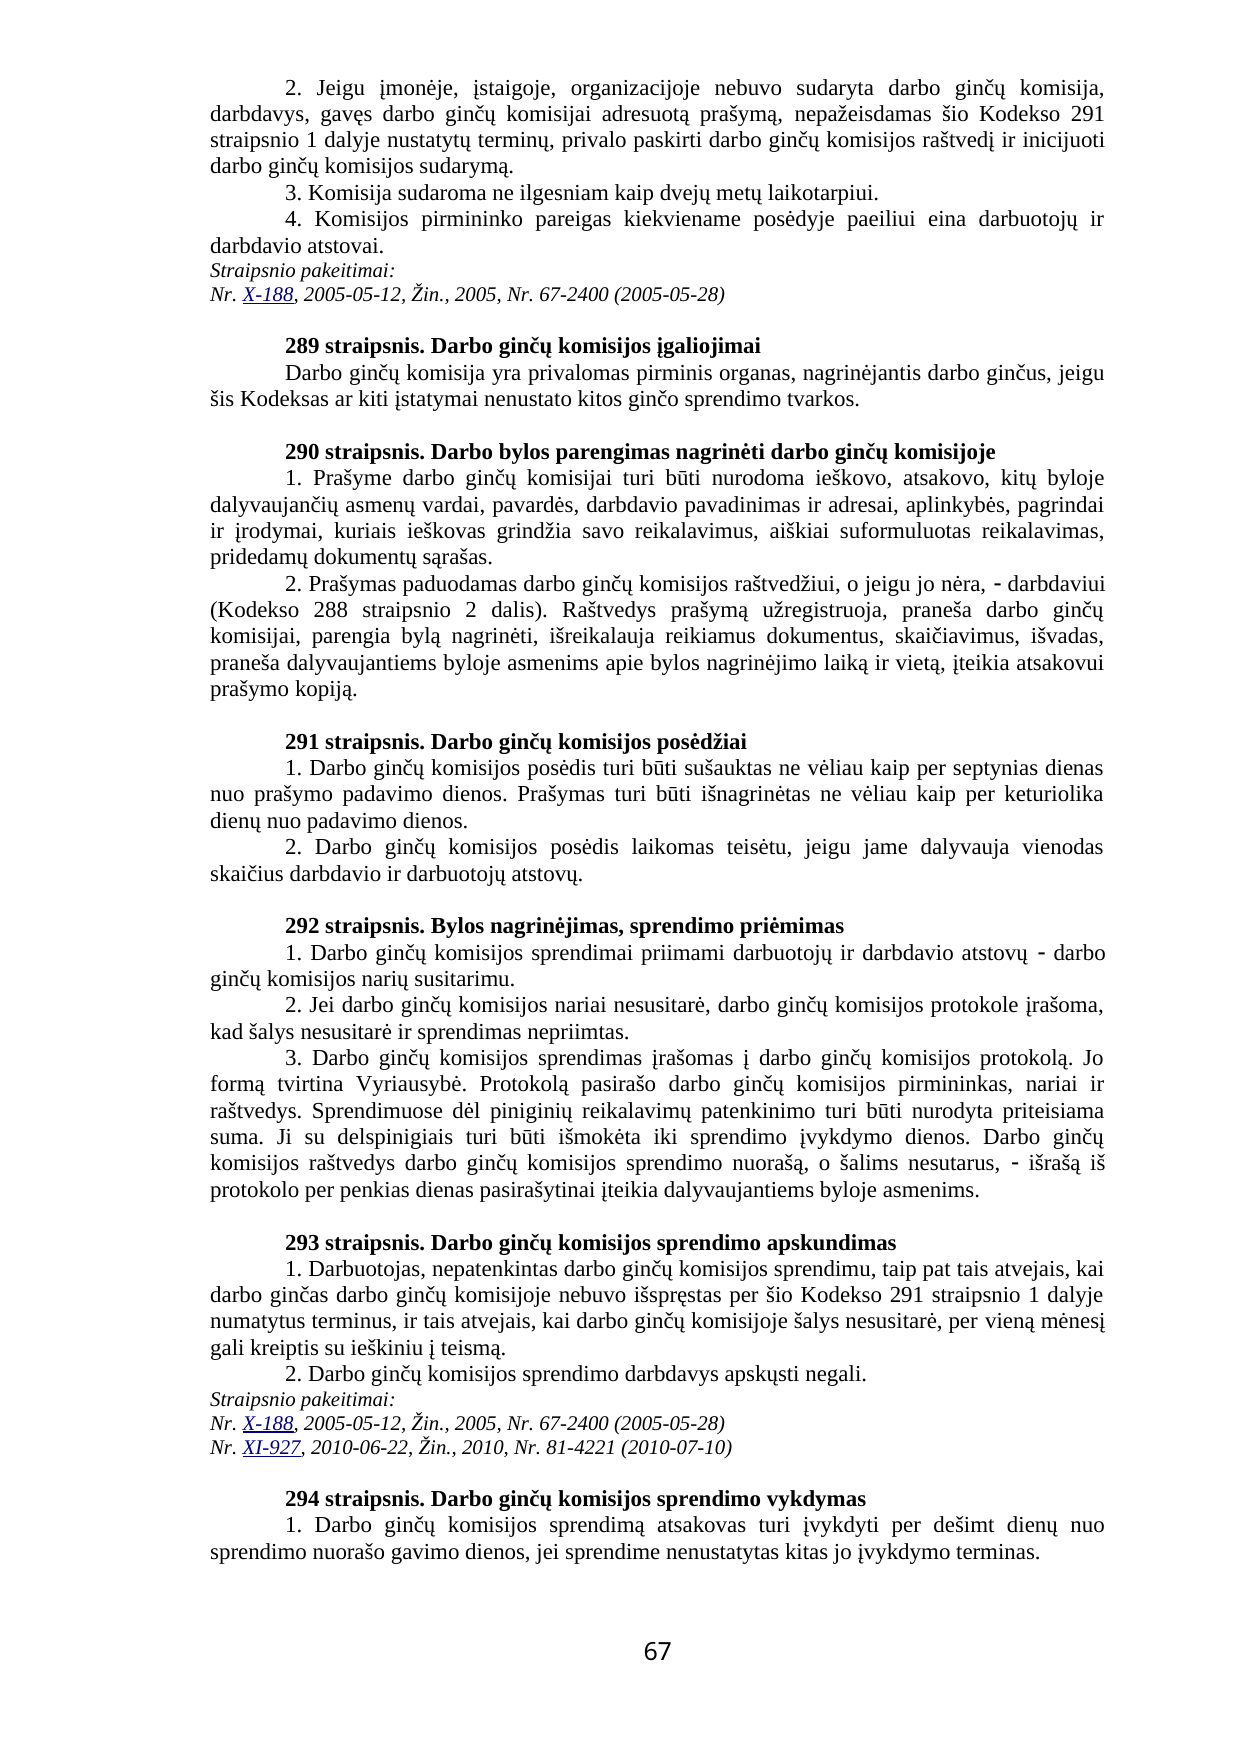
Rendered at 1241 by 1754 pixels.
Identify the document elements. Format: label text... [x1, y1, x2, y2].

text Nr. XI-927, 2010-06-22, Žin., 2010, Nr. 81-4221 (2010-07-10) [210, 1435, 1106, 1459]
text 292 straipsnis. Bylos nagrinėjimas, sprendimo priėmimas [210, 912, 1106, 939]
text 290 straipsnis. Darbo bylos parengimas nagrinėti darbo ginčų komisijoje [210, 438, 1106, 464]
text 2. Darbo ginčų komisijos posėdis laikomas teisėtu, jeigu jame dalyvauja vienodas skaičius darbdavio ir darbuotojų atstovų. [210, 833, 1106, 886]
text 2. Prašymas paduodamas darbo ginčų komisijos raštvedžiui, o jeigu jo nėra,  darbdaviui (Kodekso 288 straipsnio 2 dalis). Raštvedys prašymą užregistruoja, praneša darbo ginčų komisijai, parengia bylą nagrinėti, išreikalauja reikiamus dokumentus, skaičiavimus, išvadas, praneša dalyvaujantiems byloje asmenims apie bylos nagrinėjimo laiką ir vietą, įteikia atsakovui prašymo kopiją. [210, 570, 1106, 701]
text 291 straipsnis. Darbo ginčų komisijos posėdžiai [210, 728, 1106, 754]
text 293 straipsnis. Darbo ginčų komisijos sprendimo apskundimas [210, 1228, 1106, 1255]
text 1. Darbuotojas, nepatenkintas darbo ginčų komisijos sprendimu, taip pat tais atvejais, kai darbo ginčas darbo ginčų komisijoje nebuvo išspręstas per šio Kodekso 291 straipsnio 1 dalyje numatytus terminus, ir tais atvejais, kai darbo ginčų komisijoje šalys nesusitarė, per vieną mėnesį gali kreiptis su ieškiniu į teismą. [210, 1255, 1106, 1360]
text Darbo ginčų komisija yra privalomas pirminis organas, nagrinėjantis darbo ginčus, jeigu šis Kodeksas ar kiti įstatymai nenustato kitos ginčo sprendimo tvarkos. [210, 359, 1106, 412]
text 4. Komisijos pirmininko pareigas kiekviename posėdyje paeiliui eina darbuotojų ir darbdavio atstovai. [210, 205, 1106, 258]
text 2. Darbo ginčų komisijos sprendimo darbdavys apskųsti negali. [210, 1360, 1106, 1387]
text Straipsnio pakeitimai: [210, 1387, 1106, 1411]
text 3. Darbo ginčų komisijos sprendimas įrašomas į darbo ginčų komisijos protokolą. Jo formą tvirtina Vyriausybė. Protokolą pasirašo darbo ginčų komisijos pirmininkas, nariai ir raštvedys. Sprendimuose dėl piniginių reikalavimų patenkinimo turi būti nurodyta priteisiama suma. Ji su delspinigiais turi būti išmokėta iki sprendimo įvykdymo dienos. Darbo ginčų komisijos raštvedys darbo ginčų komisijos sprendimo nuorašą, o šalims nesutarus,  išrašą iš protokolo per penkias dienas pasirašytinai įteikia dalyvaujantiems byloje asmenims. [210, 1044, 1106, 1202]
text 1. Prašyme darbo ginčų komisijai turi būti nurodoma ieškovo, atsakovo, kitų byloje dalyvaujančių asmenų vardai, pavardės, darbdavio pavadinimas ir adresai, aplinkybės, pagrindai ir įrodymai, kuriais ieškovas grindžia savo reikalavimus, aiškiai suformuluotas reikalavimas, pridedamų dokumentų sąrašas. [210, 464, 1106, 570]
text 1. Darbo ginčų komisijos sprendimą atsakovas turi įvykdyti per dešimt dienų nuo sprendimo nuorašo gavimo dienos, jei sprendime nenustatytas kitas jo įvykdymo terminas. [210, 1512, 1106, 1564]
text Nr. X-188, 2005-05-12, Žin., 2005, Nr. 67-2400 (2005-05-28) [210, 282, 1106, 306]
text 1. Darbo ginčų komisijos sprendimai priimami darbuotojų ir darbdavio atstovų  darbo ginčų komisijos narių susitarimu. [210, 939, 1106, 991]
text 289 straipsnis. Darbo ginčų komisijos įgaliojimai [210, 332, 1106, 359]
text Straipsnio pakeitimai: [210, 258, 1106, 282]
text 1. Darbo ginčų komisijos posėdis turi būti sušauktas ne vėliau kaip per septynias dienas nuo prašymo padavimo dienos. Prašymas turi būti išnagrinėtas ne vėliau kaip per keturiolika dienų nuo padavimo dienos. [210, 754, 1106, 833]
text 3. Komisija sudaroma ne ilgesniam kaip dvejų metų laikotarpiui. [210, 179, 1106, 205]
text 2. Jei darbo ginčų komisijos nariai nesusitarė, darbo ginčų komisijos protokole įrašoma, kad šalys nesusitarė ir sprendimas nepriimtas. [210, 991, 1106, 1044]
text 2. Jeigu įmonėje, įstaigoje, organizacijoje nebuvo sudaryta darbo ginčų komisija, darbdavys, gavęs darbo ginčų komisijai adresuotą prašymą, nepažeisdamas šio Kodekso 291 straipsnio 1 dalyje nustatytų terminų, privalo paskirti darbo ginčų komisijos raštvedį ir inicijuoti darbo ginčų komisijos sudarymą. [210, 73, 1106, 179]
text 294 straipsnis. Darbo ginčų komisijos sprendimo vykdymas [210, 1485, 1106, 1512]
text Nr. X-188, 2005-05-12, Žin., 2005, Nr. 67-2400 (2005-05-28) [210, 1411, 1106, 1435]
